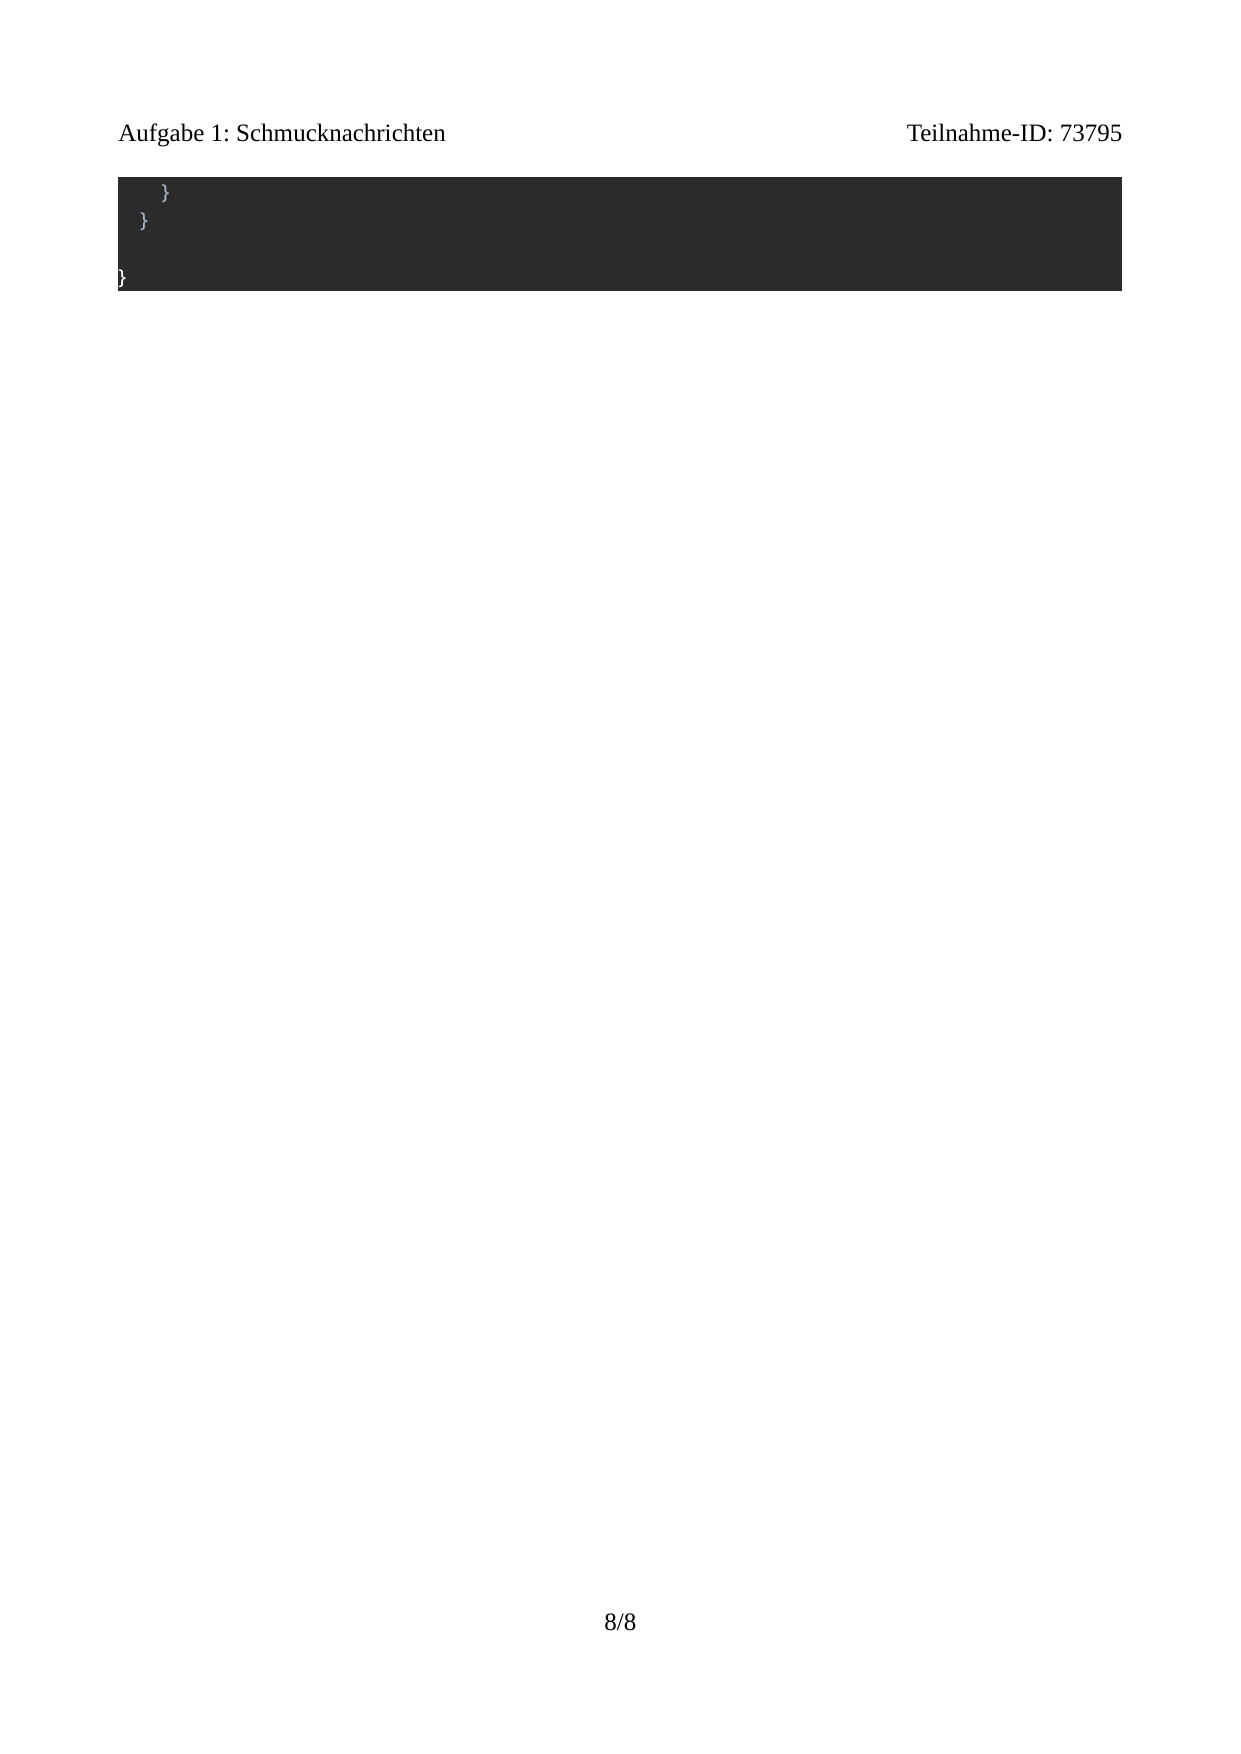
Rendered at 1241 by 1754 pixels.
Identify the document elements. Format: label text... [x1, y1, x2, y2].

text } } [118, 177, 1122, 234]
text } [118, 262, 1122, 291]
